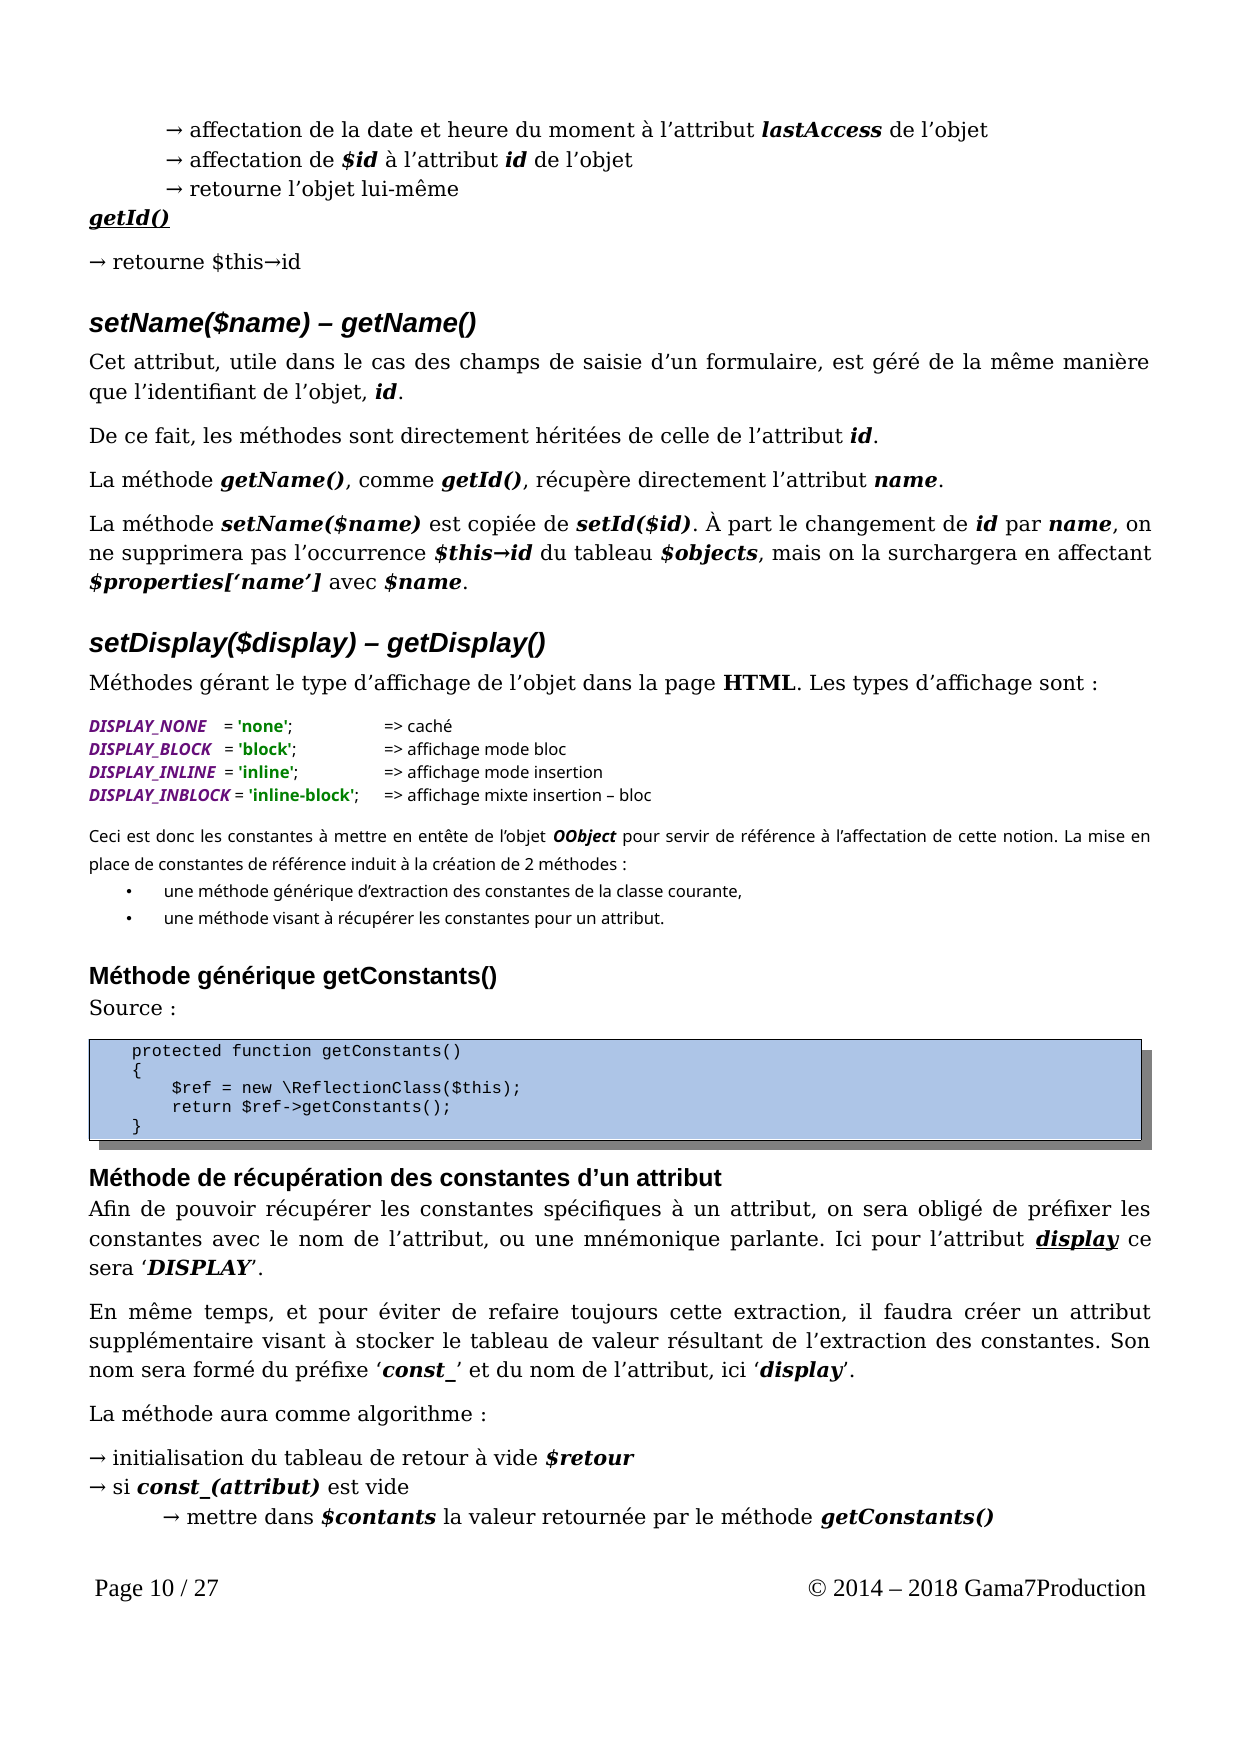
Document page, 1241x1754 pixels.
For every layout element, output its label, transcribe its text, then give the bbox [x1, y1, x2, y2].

text getId() [88, 206, 1152, 230]
list une méthode visant à récupérer les constantes pour un attribut. [126, 906, 1152, 929]
text DISPLAY_NONE = 'none'; => caché [88, 715, 1152, 738]
text Méthodes gérant le type d’affichage de l’objet dans la page HTML. Les types d’affichage sont : [88, 671, 1152, 696]
text → retourne l’objet lui-même [165, 177, 1152, 201]
text La méthode aura comme algorithme : [88, 1402, 1152, 1426]
text $ref = new \ReflectionClass($this); [90, 1077, 1141, 1096]
text → affectation de la date et heure du moment à l’attribut lastAccess de l’objet [165, 118, 1152, 143]
subtitle Méthode générique getConstants() [88, 961, 1152, 989]
text } [90, 1114, 1141, 1139]
text → retourne $this→id [88, 250, 1152, 274]
list une méthode générique d’extraction des constantes de la classe courante, [126, 879, 1152, 902]
text → affectation de $id à l’attribut id de l’objet [165, 147, 1152, 172]
subtitle Méthode de récupération des constantes d’un attribut [88, 1163, 1152, 1191]
text Afin de pouvoir récupérer les constantes spécifiques à un attribut, on sera obligé de préfixer les constantes avec le nom de l’attribut, ou une mnémonique parlante. Ici pour l’attribut display ce sera ‘DISPLAY’. [88, 1197, 1152, 1280]
text La méthode setName($name) est copiée de setId($id). À part le changement de id par name, on ne supprimera pas l’occurrence $this→id du tableau $objects, mais on la surchargera en affectant $properties[‘name’] avec $name. [88, 511, 1152, 595]
text → initialisation du tableau de retour à vide $retour [88, 1446, 1152, 1470]
subtitle setDisplay($display) – getDisplay() [88, 627, 1152, 658]
text DISPLAY_INBLOCK = 'inline-block'; => affichage mixte insertion – bloc [88, 783, 1152, 806]
text return $ref->getConstants(); [90, 1096, 1141, 1114]
text protected function getConstants() [90, 1040, 1141, 1058]
text Ceci est donc les constantes à mettre en entête de l’objet OObject pour servir de référence à l’affectation de cette notion. La mise en place de constantes de référence induit à la création de 2 méthodes : [88, 825, 1152, 875]
text → mettre dans $contants la valeur retournée par le méthode getConstants() [88, 1504, 1152, 1529]
text En même temps, et pour éviter de refaire toujours cette extraction, il faudra créer un attribut supplémentaire visant à stocker le tableau de valeur résultant de l’extraction des constantes. Son nom sera formé du préfixe ‘const_’ et du nom de l’attribut, ici ‘display’. [88, 1300, 1152, 1383]
text { [90, 1058, 1141, 1077]
text DISPLAY_INLINE = 'inline'; => affichage mode insertion [88, 760, 1152, 783]
subtitle setName($name) – getName() [88, 306, 1152, 338]
text Source : [88, 996, 1152, 1020]
text DISPLAY_BLOCK = 'block'; => affichage mode bloc [88, 738, 1152, 760]
text De ce fait, les méthodes sont directement héritées de celle de l’attribut id. [88, 423, 1152, 448]
text Cet attribut, utile dans le cas des champs de saisie d’un formulaire, est géré de la même manière que l’identifiant de l’objet, id. [88, 350, 1152, 404]
text La méthode getName(), comme getId(), récupère directement l’attribut name. [88, 467, 1152, 492]
text → si const_(attribut) est vide [88, 1475, 1152, 1499]
